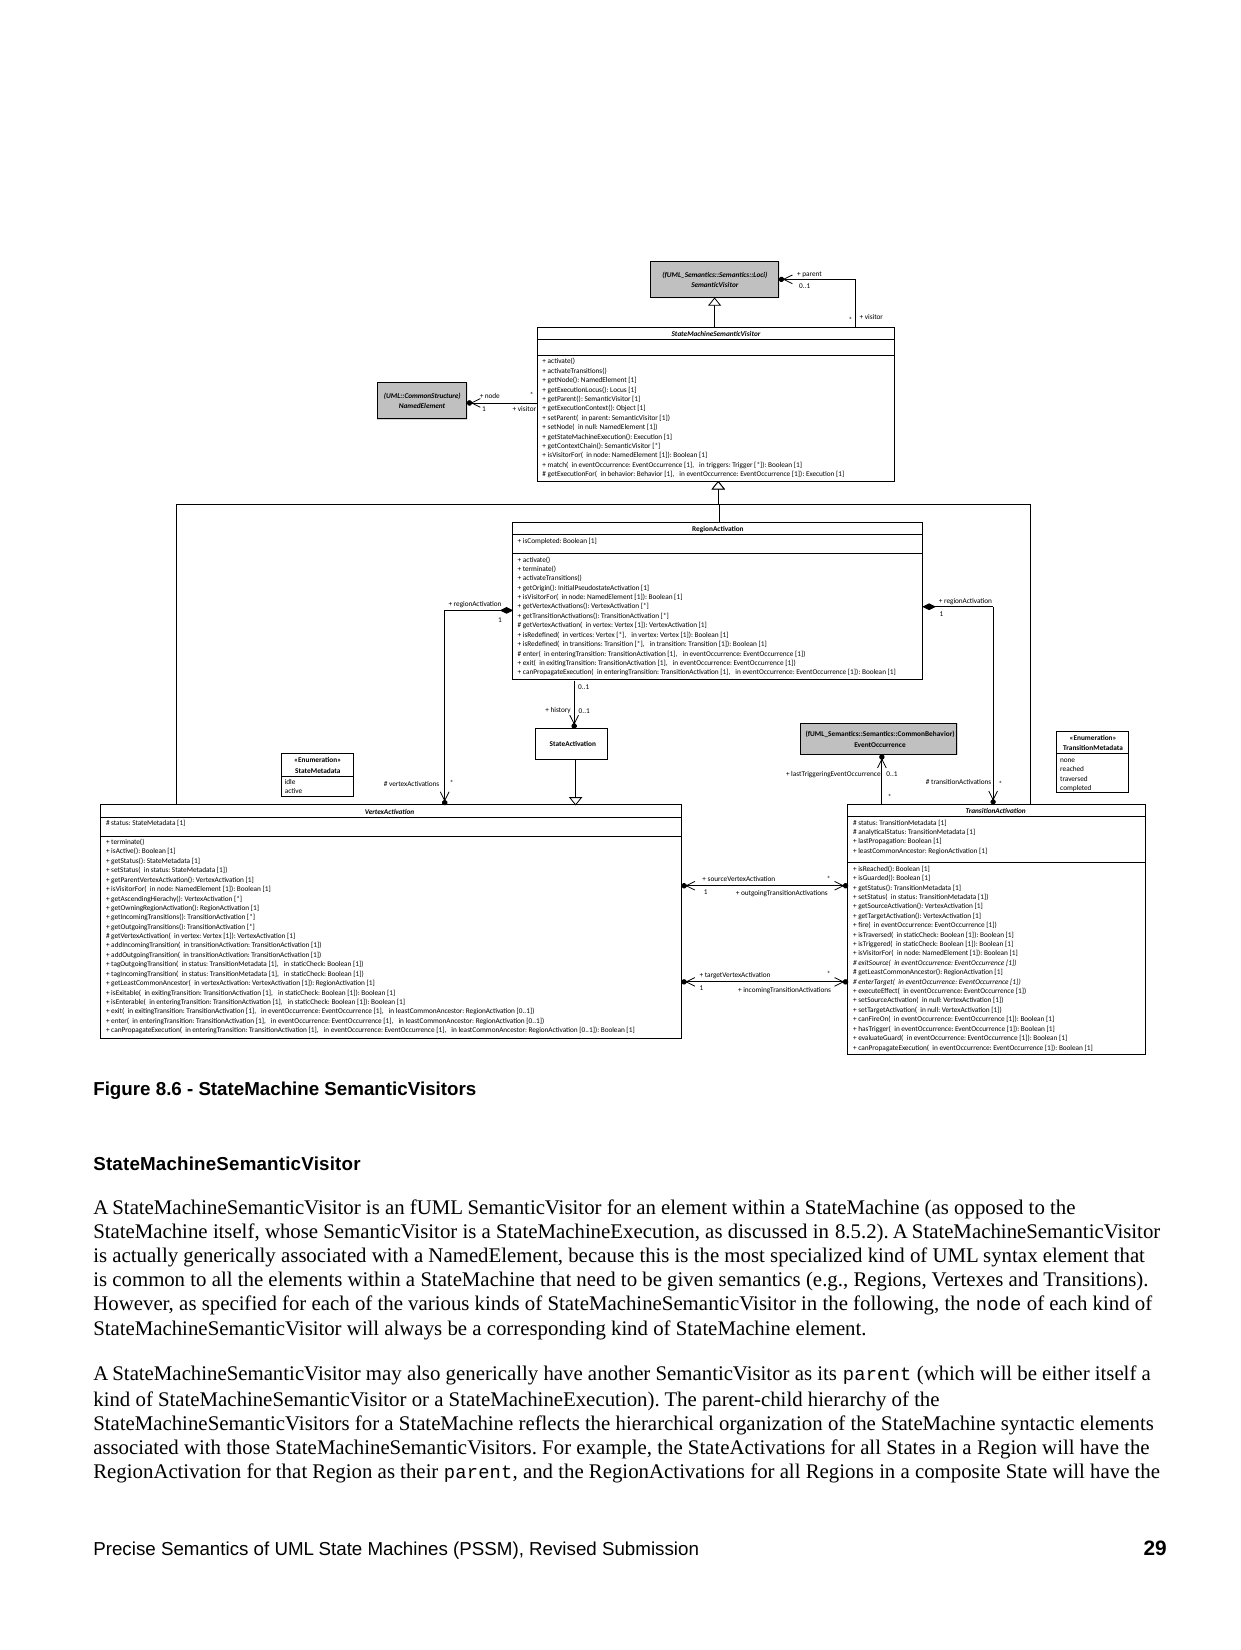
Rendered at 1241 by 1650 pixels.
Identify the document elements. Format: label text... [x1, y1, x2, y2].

text A StateMachineSemanticVisitor may also generically have another SemanticVisitor as its parent (which will be either itself a kind of StateMachineSemanticVisitor or a StateMachineExecution). The parent-child hierarchy of the StateMachineSemanticVisitors for a StateMachine reflects the hierarchical organization of the StateMachine syntactic elements associated with those StateMachineSemanticVisitors. For example, the StateActivations for all States in a Region will have the RegionActivation for that Region as their parent, and the RegionActivations for all Regions in a composite State will have the [93, 1361, 1164, 1484]
text A StateMachineSemanticVisitor is an fUML SemanticVisitor for an element within a StateMachine (as opposed to the StateMachine itself, whose SemanticVisitor is a StateMachineExecution, as discussed in 8.5.2). A StateMachineSemanticVisitor is actually generically associated with a NamedElement, because this is the most specialized kind of UML syntax element that is common to all the elements within a StateMachine that need to be given semantics (e.g., Regions, Vertexes and Transitions). However, as specified for each of the various kinds of StateMachineSemanticVisitor in the following, the node of each kind of StateMachineSemanticVisitor will always be a corresponding kind of StateMachine element. [93, 1195, 1164, 1340]
subtitle StateMachineSemanticVisitor [93, 1152, 1164, 1174]
text Figure 8.6 - StateMachine SemanticVisitors [93, 1078, 1164, 1100]
